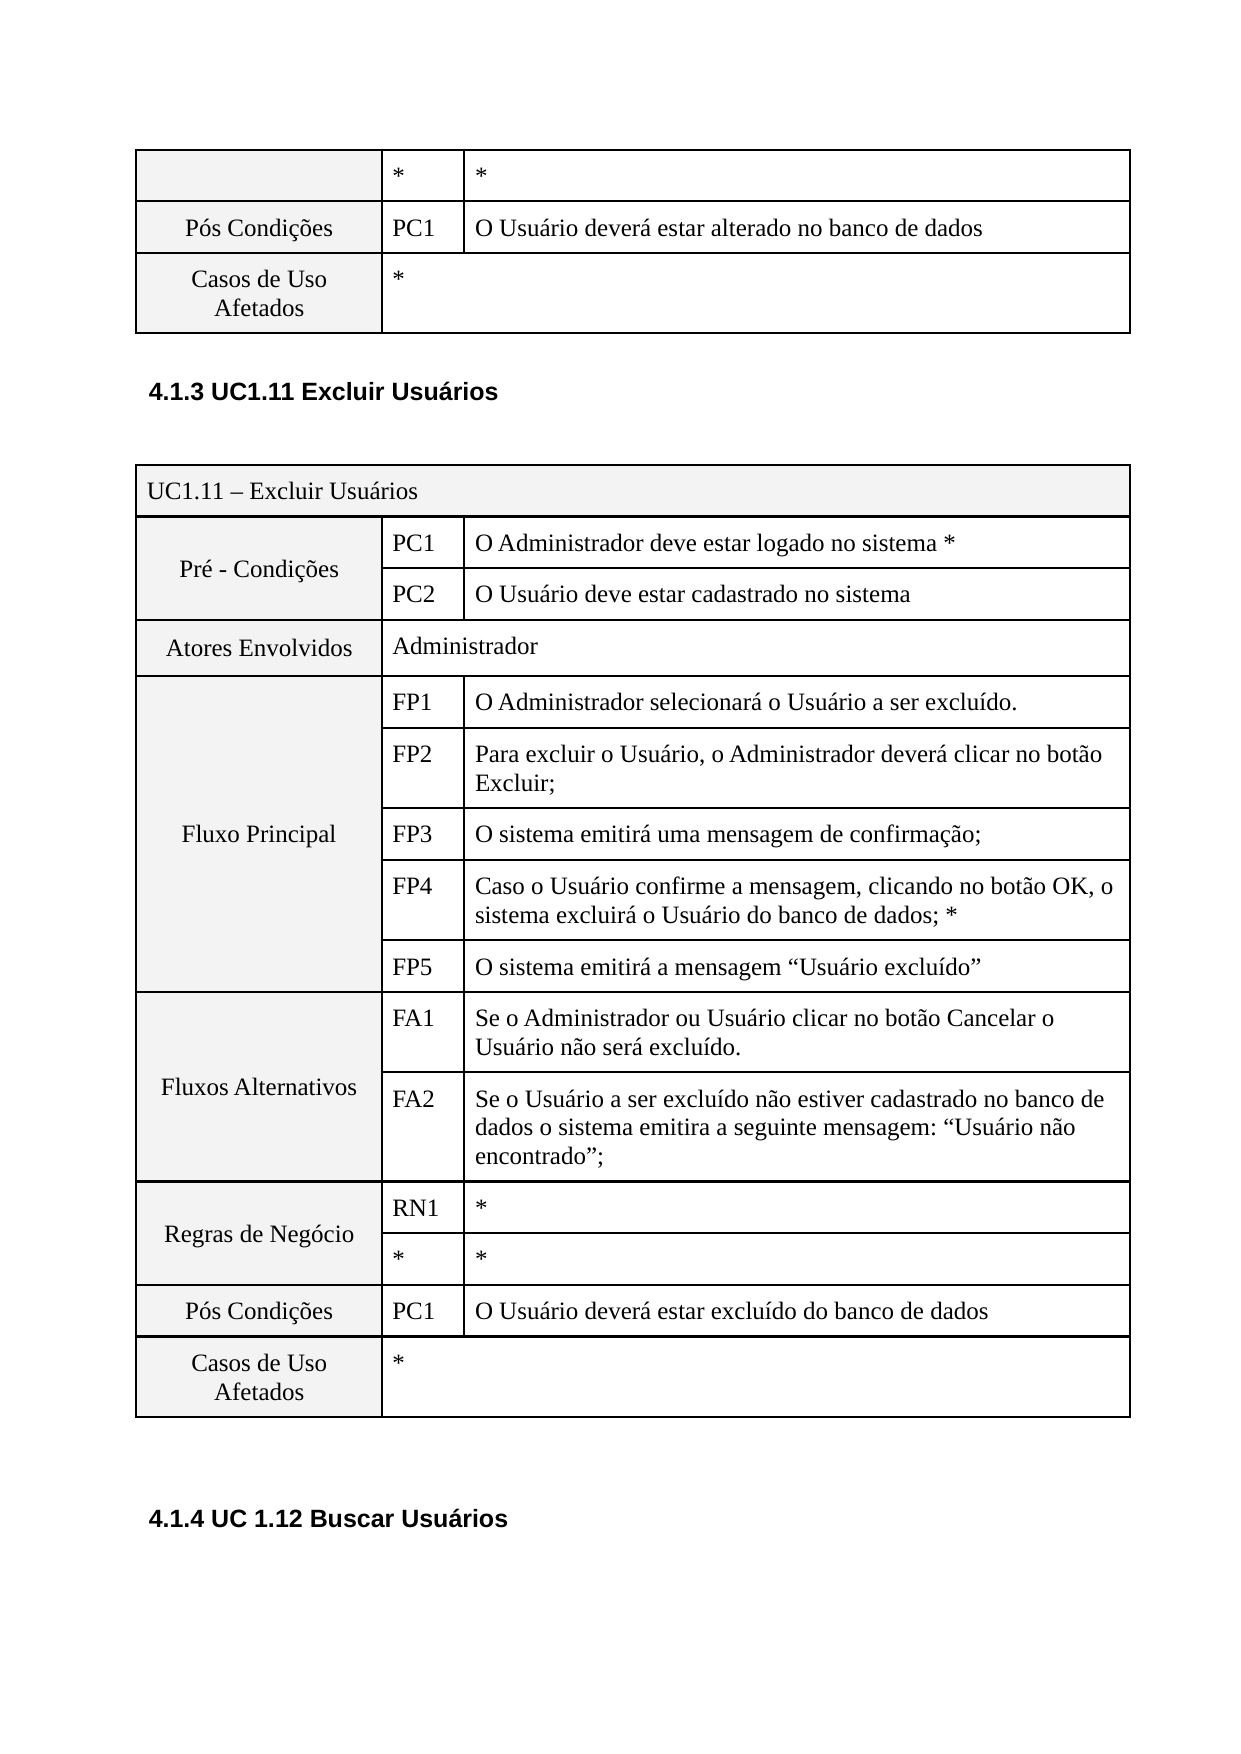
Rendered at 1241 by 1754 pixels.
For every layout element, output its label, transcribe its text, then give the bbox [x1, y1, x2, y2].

table_cell FA2 [383, 1073, 463, 1180]
table_cell Para excluir o Usuário, o Administrador deverá clicar no botão Excluir; [465, 729, 1129, 807]
table_cell Administrador [383, 621, 1129, 675]
table_cell Pré - Condições [137, 518, 381, 619]
table_cell Fluxo Principal [137, 677, 381, 991]
table_cell * [383, 1234, 463, 1284]
table_cell FP1 [383, 677, 463, 727]
table_cell Pós Condições [137, 1286, 381, 1335]
table_cell O Administrador deve estar logado no sistema * [465, 518, 1129, 567]
text 4.1.3 UC1.11 Excluir Usuários [148, 377, 1063, 406]
table_cell O Usuário deverá estar alterado no banco de dados [465, 202, 1129, 252]
table_cell RN1 [383, 1183, 463, 1232]
table_cell O Usuário deve estar cadastrado no sistema [465, 569, 1129, 619]
table_cell O sistema emitirá uma mensagem de confirmação; [465, 809, 1129, 859]
table_cell FP3 [383, 809, 463, 859]
table_cell Se o Administrador ou Usuário clicar no botão Cancelar o Usuário não será excluído. [465, 993, 1129, 1071]
table_cell * [465, 1234, 1129, 1284]
table_cell FP4 [383, 861, 463, 939]
table_cell O Usuário deverá estar excluído do banco de dados [465, 1286, 1129, 1335]
table_cell Caso o Usuário confirme a mensagem, clicando no botão OK, o sistema excluirá o Usuário do banco de dados; * [465, 861, 1129, 939]
table_cell Fluxos Alternativos [137, 993, 381, 1180]
table_cell [137, 151, 381, 200]
table_cell FP2 [383, 729, 463, 807]
table_cell FA1 [383, 993, 463, 1071]
table_cell Casos de Uso Afetados [137, 1338, 381, 1416]
table_header UC1.11 – Excluir Usuários [137, 466, 1129, 515]
table_cell PC2 [383, 569, 463, 619]
table_cell * [383, 151, 463, 200]
table_cell Se o Usuário a ser excluído não estiver cadastrado no banco de dados o sistema emitira a seguinte mensagem: “Usuário não encontrado”; [465, 1073, 1129, 1180]
table_cell * [383, 1338, 1129, 1416]
table_cell PC1 [383, 518, 463, 567]
table_cell Atores Envolvidos [137, 621, 381, 675]
table_cell * [465, 1183, 1129, 1232]
table_cell * [465, 151, 1129, 200]
table_cell O Administrador selecionará o Usuário a ser excluído. [465, 677, 1129, 727]
table_cell PC1 [383, 1286, 463, 1335]
table_cell PC1 [383, 202, 463, 252]
table_cell Regras de Negócio [137, 1183, 381, 1284]
table_cell Casos de Uso Afetados [137, 254, 381, 332]
table_cell * [383, 254, 1129, 332]
table_cell O sistema emitirá a mensagem “Usuário excluído” [465, 941, 1129, 991]
table_cell FP5 [383, 941, 463, 991]
table_cell Pós Condições [137, 202, 381, 252]
text 4.1.4 UC 1.12 Buscar Usuários [148, 1504, 1063, 1533]
